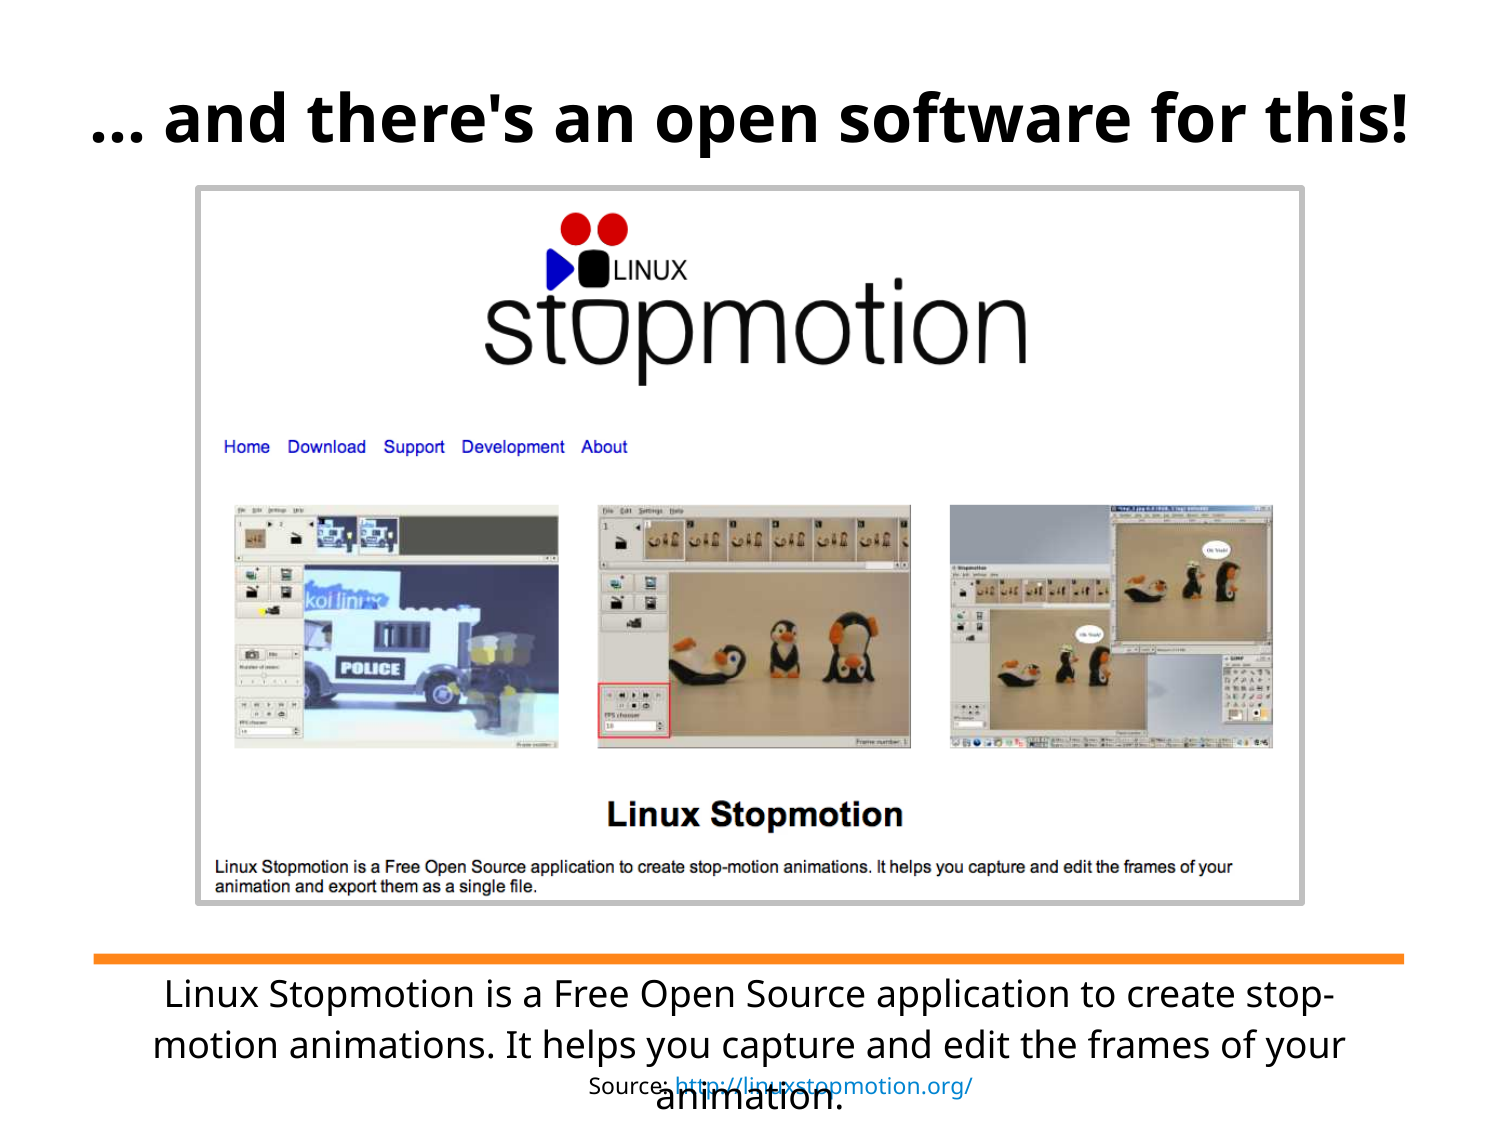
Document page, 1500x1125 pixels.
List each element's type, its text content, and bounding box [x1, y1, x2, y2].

text_box Linux Stopmotion is a Free Open Source application to create stop-motion animations. It helps you capture and edit the frames of your animation. [137, 960, 1363, 1073]
title … and there's an open software for this! [75, 44, 1426, 188]
picture [0, 0, 1500, 1125]
text_box Source: http://linuxstopmotion.org/ [573, 1073, 950, 1107]
